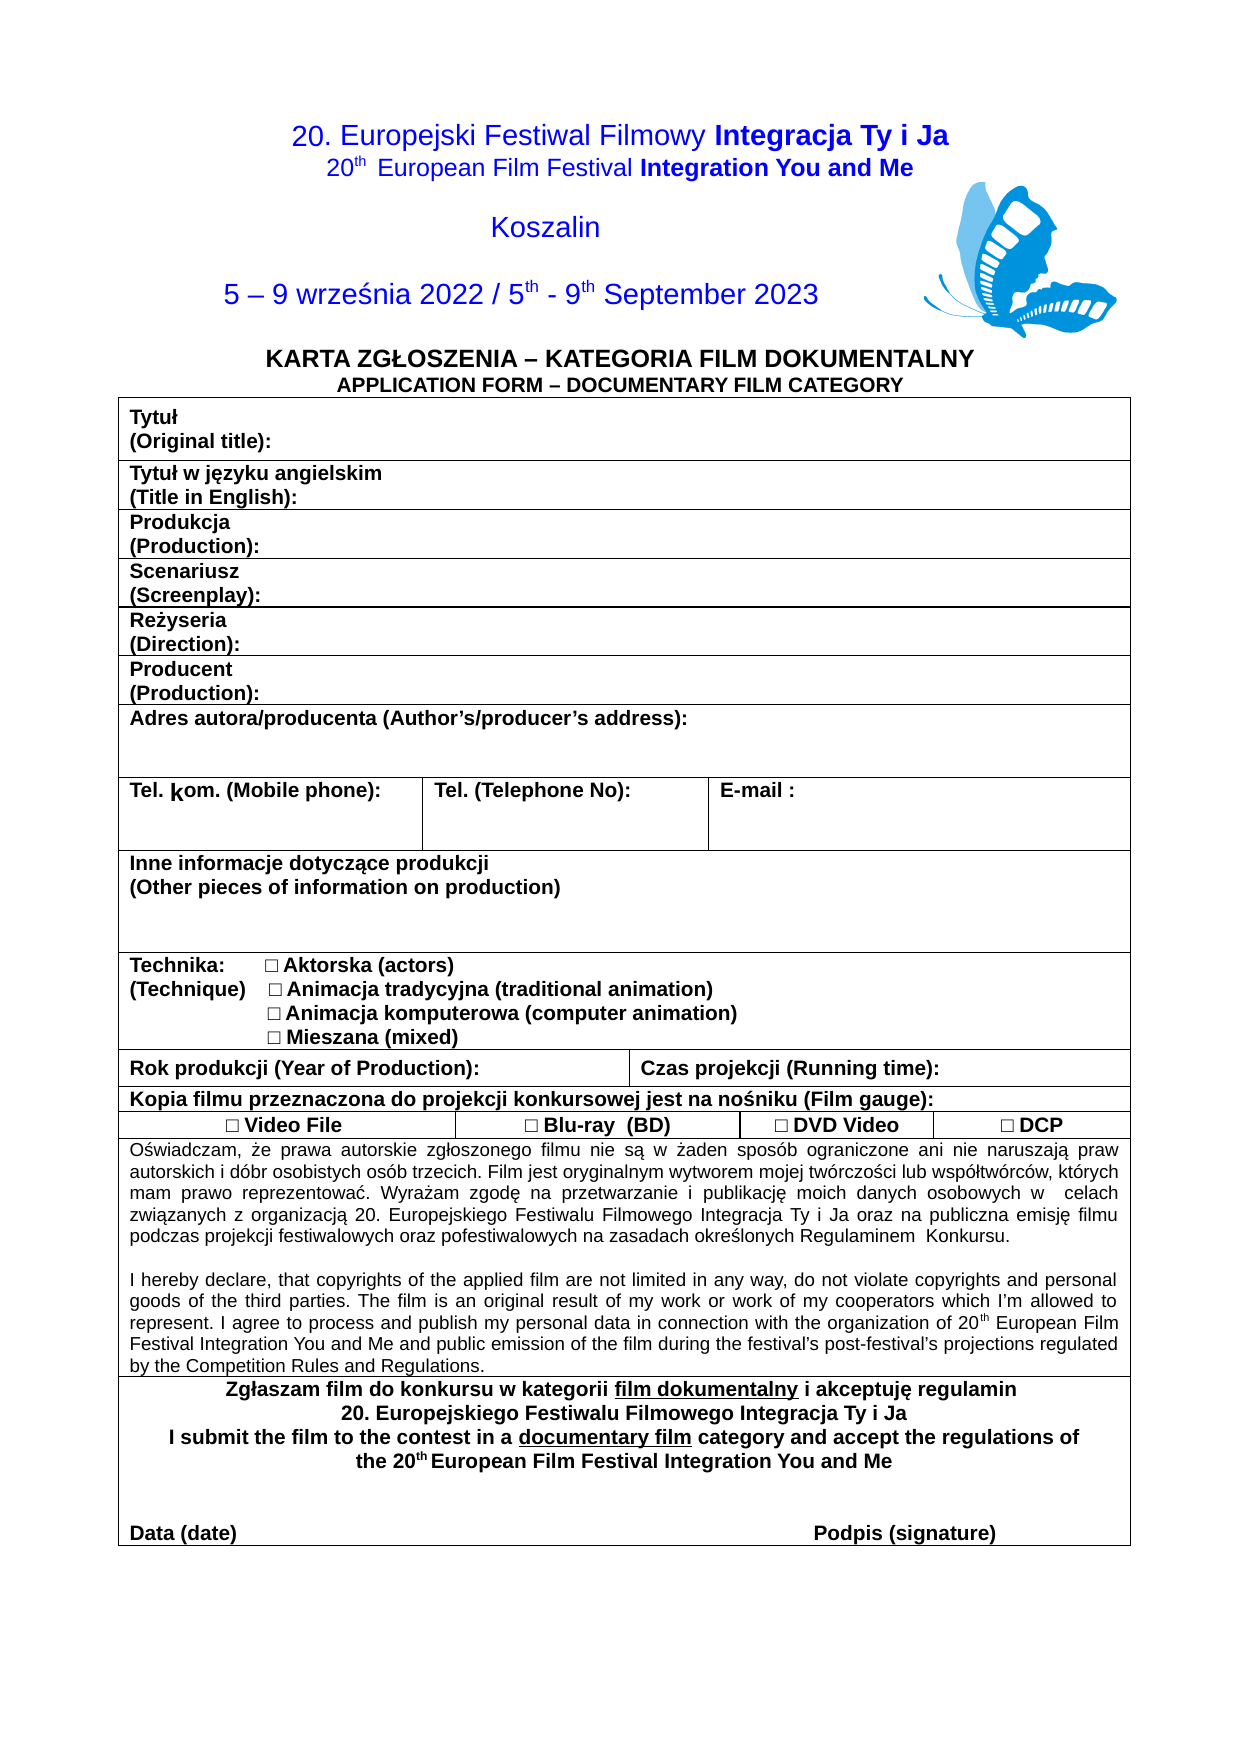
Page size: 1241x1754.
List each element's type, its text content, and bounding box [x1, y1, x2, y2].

table_cell Adres autora/producenta (Author’s/producer’s address): [119, 705, 1130, 777]
picture [1078, 301, 1090, 314]
table_cell Inne informacje dotyczące produkcji (Other pieces of information on production) [119, 851, 1130, 952]
picture [981, 265, 994, 274]
table_cell Tel. (Telephone No): [423, 778, 708, 850]
picture [986, 242, 1005, 258]
text [1117, 210, 1122, 244]
picture [923, 182, 1117, 338]
table_cell Produkcja (Production): [119, 510, 1130, 557]
text 20th European Film Festival Integration You and Me [118, 153, 1122, 181]
picture [982, 255, 998, 267]
table_cell Producent (Production): [119, 656, 1130, 704]
table_cell Scenariusz (Screenplay): [119, 559, 1130, 606]
table_cell □ Video File [119, 1112, 455, 1138]
picture [992, 225, 1018, 248]
table_cell □ DCP [934, 1112, 1130, 1138]
table_cell Kopia filmu przeznaczona do projekcji konkursowej jest na nośniku (Film gauge): [119, 1087, 1130, 1111]
text 20. Europejski Festiwal Filmowy Integracja Ty i Ja [118, 118, 1122, 153]
table_cell Oświadczam, że prawa autorskie zgłoszonego filmu nie są w żaden sposób ograniczone ani nie naruszają praw autorskich i dóbr osobistych osób trzecich. Film jest oryginalnym wytworem mojej twórczości lub współtwórców, których mam prawo reprezentować. Wyrażam zgodę na przetwarzanie i publikację moich danych osobowych w celach związanych z organizacją 20. Europejskiego Festiwalu Filmowego Integracja Ty i Ja oraz na publiczna emisję filmu podczas projekcji festiwalowych oraz pofestiwalowych na zasadach określonych Regulaminem Konkursu. I hereby declare, that copyrights of the applied film are not limited in any way, do not violate copyrights and personal goods of the third parties. The film is an original result of my work or work of my cooperators which I’m allowed to represent. I agree to process and publish my personal data in connection with the organization of 20th European Film Festival Integration You and Me and public emission of the film during the festival’s post-festival’s projections regulated by the Competition Rules and Regulations. [119, 1139, 1130, 1376]
table_cell Czas projekcji (Running time): [630, 1050, 1130, 1086]
table_cell □ Blu-ray (BD) [456, 1112, 739, 1138]
picture [1062, 301, 1068, 311]
picture [1023, 303, 1117, 338]
table_cell Reżyseria (Direction): [119, 608, 1130, 655]
picture [1089, 302, 1106, 318]
table_cell Zgłaszam film do konkursu w kategorii film dokumentalny i akceptuję regulamin 20. Europejskiego Festiwalu Filmowego Integracja Ty i Ja I submit the film to the contest in a documentary film category and accept the regulations of the 20th European Film Festival Integration You and Me Data (date) Podpis (signature) [119, 1377, 1130, 1545]
picture [1069, 300, 1078, 312]
table_header Tytuł (Original title): [119, 398, 1130, 459]
picture [981, 282, 991, 287]
text KARTA ZGŁOSZENIA – KATEGORIA FILM DOKUMENTALNY [118, 344, 1122, 373]
picture [1055, 302, 1060, 311]
table_cell Technika: □ Aktorska (actors) (Technique) □ Animacja tradycyjna (traditional animation) □ Animacja komputerowa (computer animation) □ Mieszana (mixed) [119, 953, 1130, 1049]
text APPLICATION FORM – DOCUMENTARY FILM CATEGORY [118, 373, 1122, 397]
table_cell Tel. kom. (Mobile phone): [119, 778, 422, 850]
table_cell Rok produkcji (Year of Production): [119, 1050, 629, 1086]
picture [1004, 202, 1040, 235]
table_cell □ DVD Video [741, 1112, 933, 1138]
picture [981, 274, 992, 281]
text 5 – 9 września 2022 / 5th - 9th September 2023 [118, 277, 923, 311]
table_cell Tytuł w języku angielskim (Title in English): [119, 461, 1130, 508]
text Koszalin [118, 210, 923, 244]
table_cell E-mail : [709, 778, 1130, 850]
